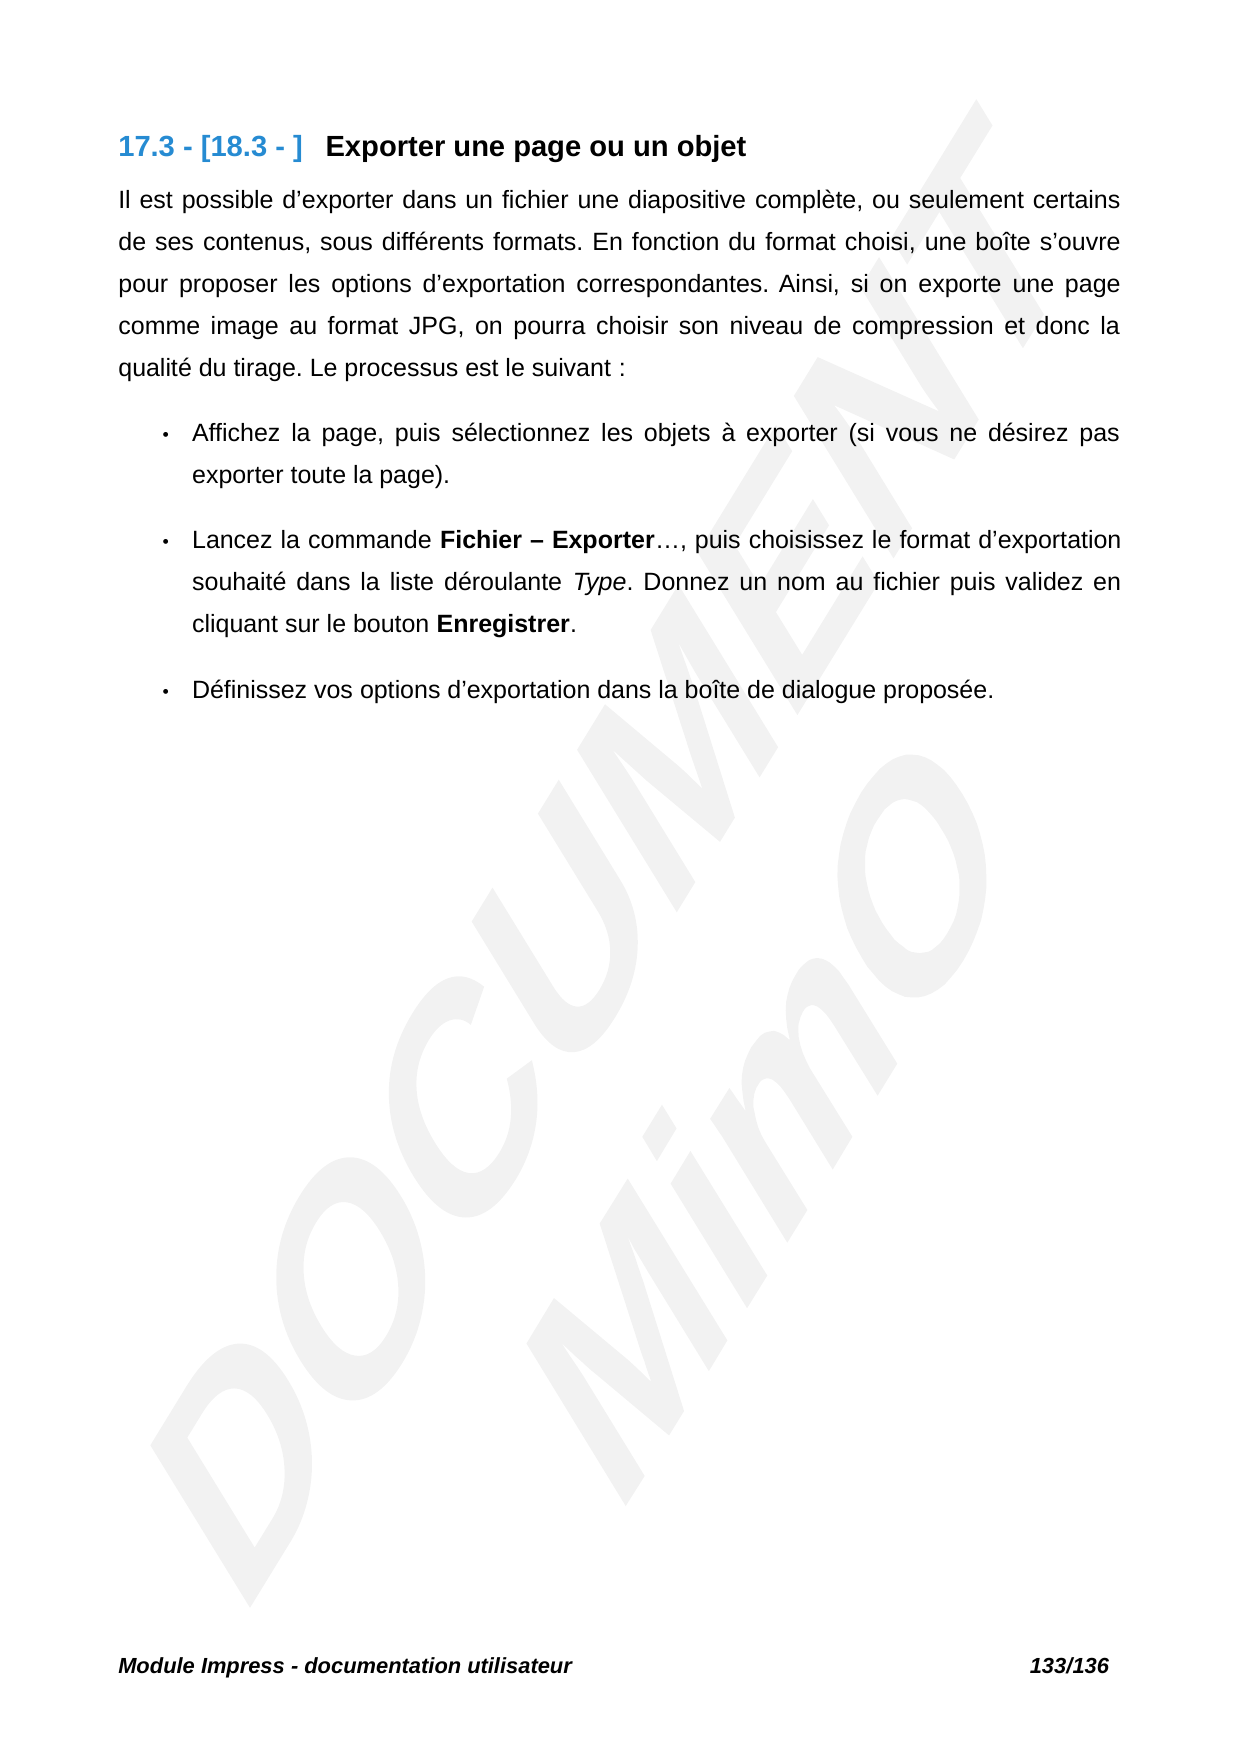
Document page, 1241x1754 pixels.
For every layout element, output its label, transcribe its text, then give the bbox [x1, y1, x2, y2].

text Il est possible d’exporter dans un fichier une diapositive complète, ou seulement certains de ses contenus, sous différents formats. En fonction du format choisi, une boîte s’ouvre pour proposer les options d’exportation correspondantes. Ainsi, si on exporte une page comme image au format JPG, on pourra choisir son niveau de compression et donc la qualité du tirage. Le processus est le suivant : [118, 186, 1122, 381]
list Lancez la commande Fichier – Exporter…, puis choisissez le format d’exportation souhaité dans la liste déroulante Type. Donnez un nom au fichier puis validez en cliquant sur le bouton Enregistrer. [162, 526, 1122, 638]
list Définissez vos options d’exportation dans la boîte de dialogue proposée. [162, 676, 1122, 703]
list Affichez la page, puis sélectionnez les objets à exporter (si vous ne désirez pas exporter toute la page). [162, 419, 1122, 489]
subtitle Exporter une page ou un objet [118, 130, 1122, 162]
